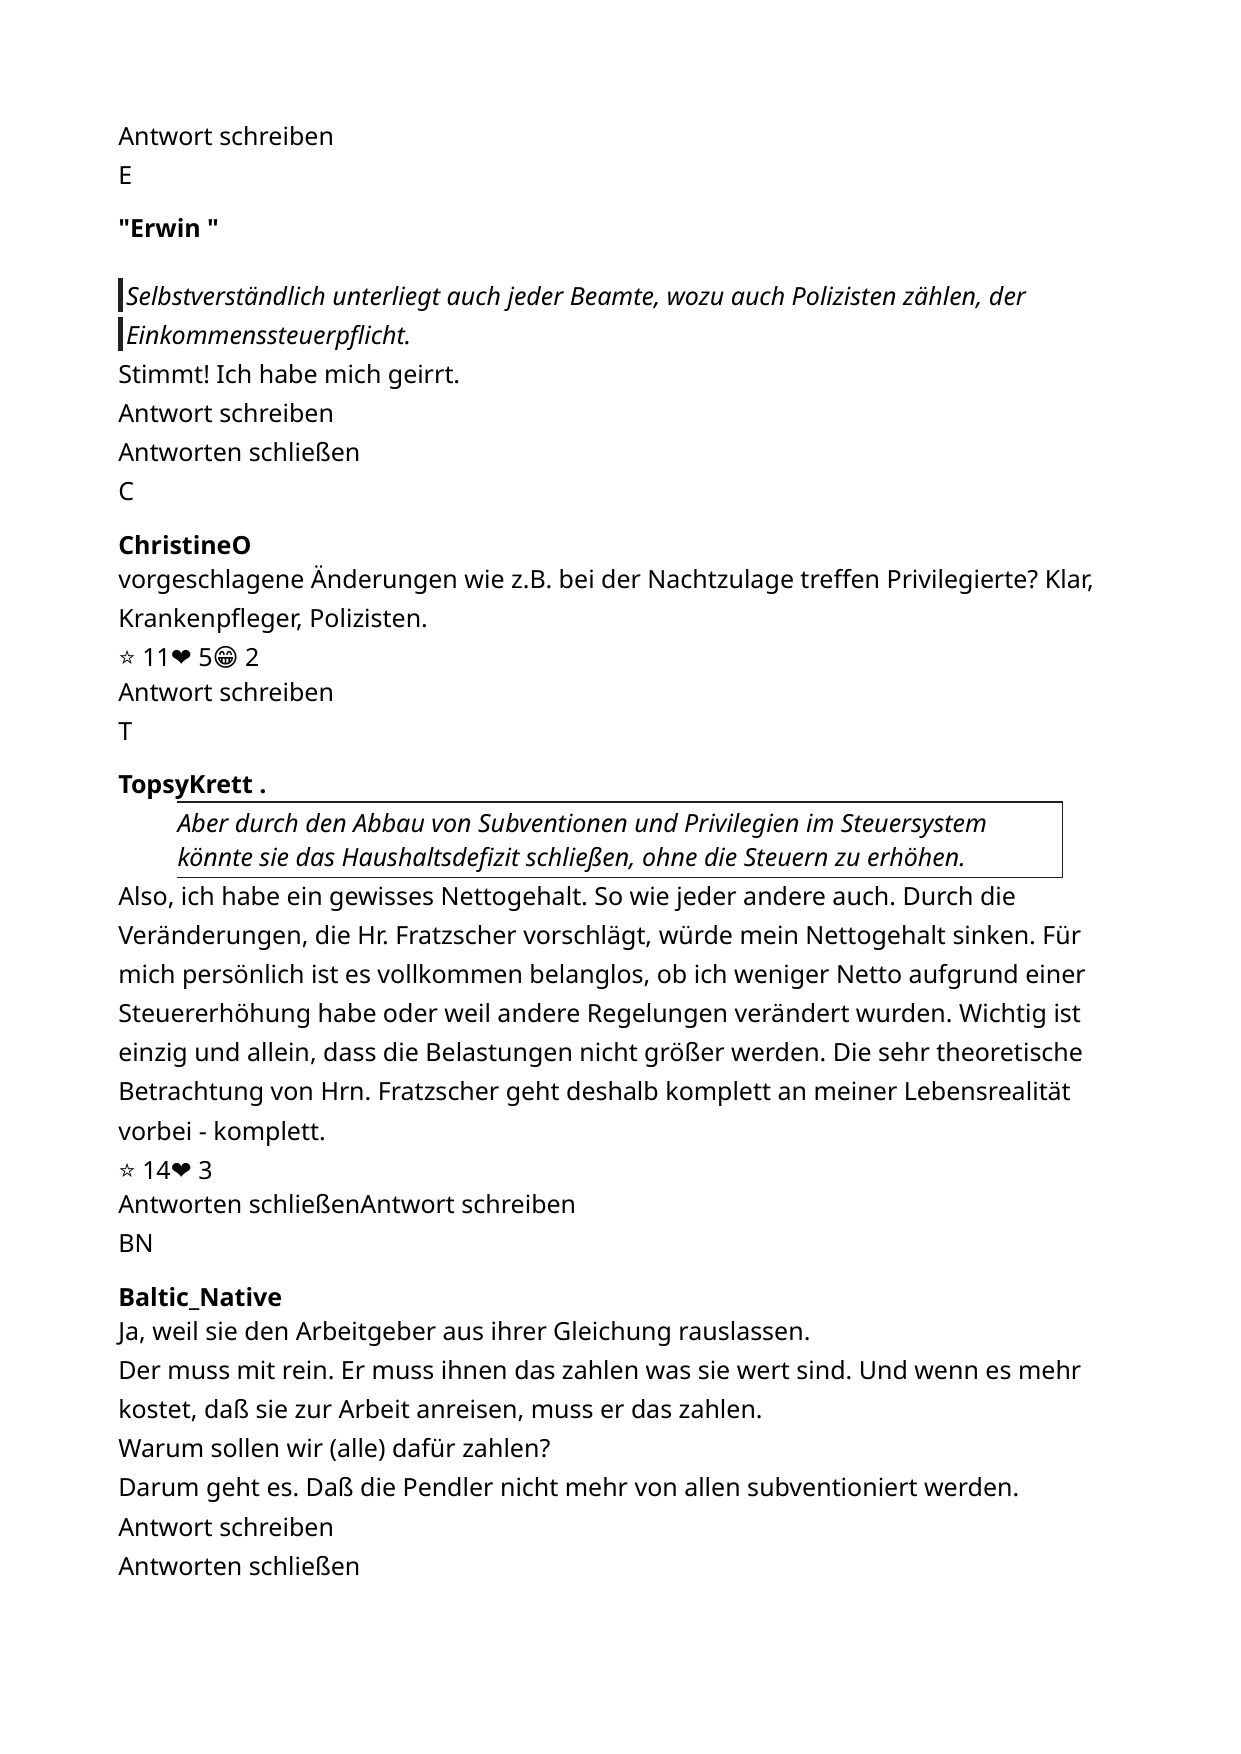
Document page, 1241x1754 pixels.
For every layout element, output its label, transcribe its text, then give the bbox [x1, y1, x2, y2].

subtitle Baltic_Native [118, 1279, 1122, 1313]
text Warum sollen wir (alle) dafür zahlen? [118, 1431, 1122, 1465]
subtitle ChristineO [118, 528, 1122, 562]
text Darum geht es. Daß die Pendler nicht mehr von allen subventioniert werden. [118, 1470, 1122, 1504]
text Antwort schreiben [118, 674, 1122, 708]
text Antwort schreiben [118, 396, 1122, 430]
text ⭐️ 14❤️ 3 [118, 1152, 1122, 1186]
subtitle TopsyKrett . [118, 767, 1122, 801]
text Antwort schreiben [118, 1509, 1122, 1543]
text Antworten schließen [118, 1548, 1122, 1582]
text Stimmt! Ich habe mich geirrt. [118, 356, 1122, 391]
text vorgeschlagene Änderungen wie z.B. bei der Nachtzulage treffen Privilegierte? Klar, Krankenpfleger, Polizisten. [118, 562, 1122, 635]
text T [118, 713, 1122, 747]
text Antworten schließenAntwort schreiben [118, 1186, 1122, 1221]
text E [118, 157, 1122, 191]
text Ja, weil sie den Arbeitgeber aus ihrer Gleichung rauslassen. [118, 1313, 1122, 1347]
text Selbstverständlich unterliegt auch jeder Beamte, wozu auch Polizisten zählen, der Einkommenssteuerpflicht. [118, 278, 1122, 351]
text Also, ich habe ein gewisses Nettogehalt. So wie jeder andere auch. Durch die Veränderungen, die Hr. Fratzscher vorschlägt, würde mein Nettogehalt sinken. Für mich persönlich ist es vollkommen belanglos, ob ich weniger Netto aufgrund einer Steuererhöhung habe oder weil andere Regelungen verändert wurden. Wichtig ist einzig und allein, dass die Belastungen nicht größer werden. Die sehr theoretische Betrachtung von Hrn. Fratzscher geht deshalb komplett an meiner Lebensrealität vorbei - komplett. [118, 878, 1122, 1147]
text Antworten schließen [118, 435, 1122, 469]
text Der muss mit rein. Er muss ihnen das zahlen was sie wert sind. Und wenn es mehr kostet, daß sie zur Arbeit anreisen, muss er das zahlen. [118, 1353, 1122, 1426]
text C [118, 474, 1122, 508]
text Aber durch den Abbau von Subventionen und Privilegien im Steuersystem könnte sie das Haushaltsdefizit schließen, ohne die Steuern zu erhöhen. [177, 803, 1062, 877]
text ⭐️ 11❤️ 5😁 2 [118, 640, 1122, 674]
text Antwort schreiben [118, 118, 1122, 152]
subtitle "Erwin " [118, 211, 1122, 245]
text BN [118, 1226, 1122, 1260]
